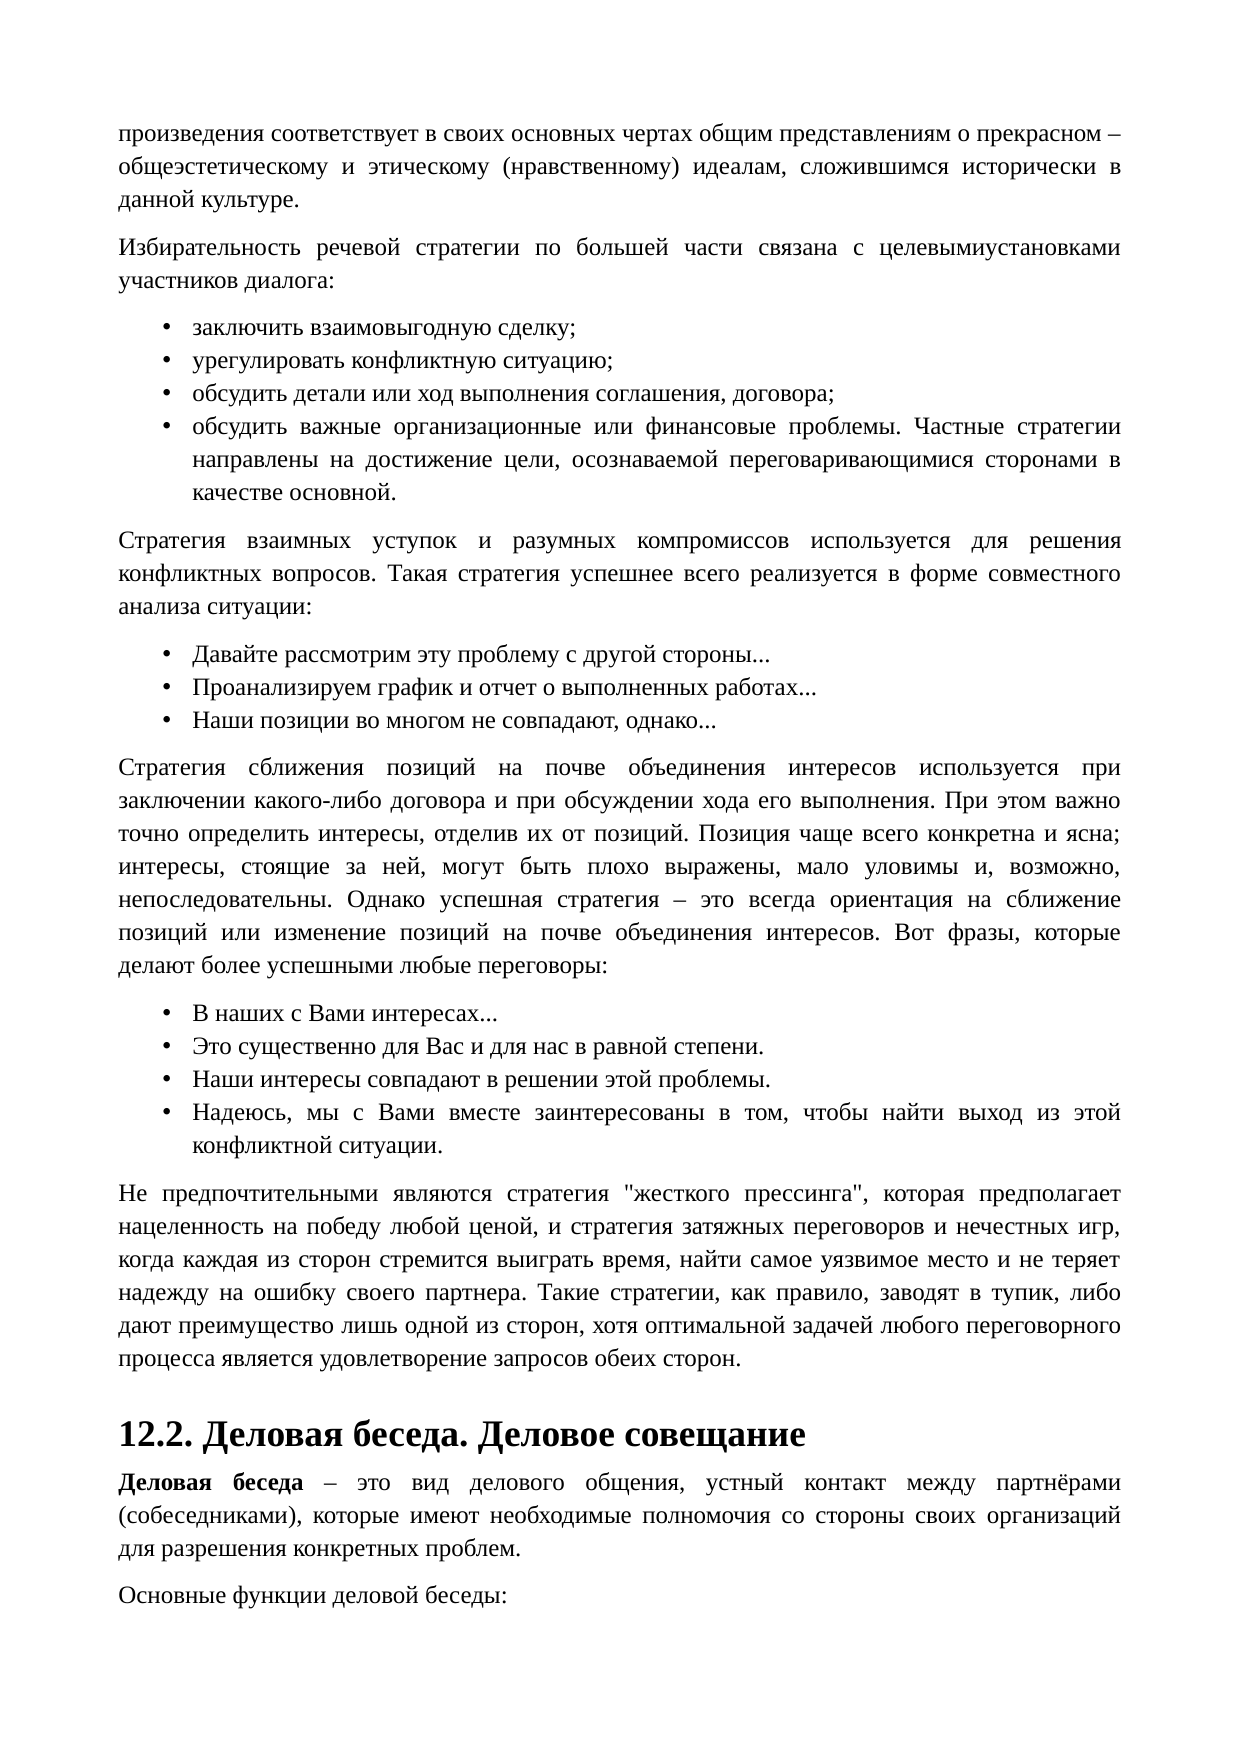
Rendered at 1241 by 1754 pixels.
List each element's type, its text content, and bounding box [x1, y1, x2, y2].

subtitle 12.2. Деловая беседа. Деловое совещание [118, 1411, 1122, 1454]
text Деловая беседа – это вид делового общения, устный контакт между партнёрами (собеседниками), которые имеют необходимые полномочия со стороны своих организаций для разрешения конкретных проблем. [118, 1467, 1122, 1562]
list Наши интересы совпадают в решении этой проблемы. [162, 1064, 1122, 1093]
list В наших с Вами интересах... [162, 998, 1122, 1027]
list урегулировать конфликтную ситуацию; [162, 345, 1122, 374]
text Стратегия взаимных уступок и разумных компромиссов используется для решения конфликтных вопросов. Такая стратегия успешнее всего реализуется в форме совместного анализа ситуации: [118, 525, 1122, 620]
list обсудить детали или ход выполнения соглашения, договора; [162, 378, 1122, 407]
text произведения соответствует в своих основных чертах общим представлениям о прекрасном – общеэстетическому и этическому (нравственному) идеалам, сложившимся исторически в данной культуре. [118, 118, 1122, 213]
text Основные функции деловой беседы: [118, 1581, 1122, 1609]
text Не предпочтительными являются стратегия "жесткого прессинга", которая предполагает нацеленность на победу любой ценой, и стратегия затяжных переговоров и нечестных игр, когда каждая из сторон стремится выиграть время, найти самое уязвимое место и не теряет надежду на ошибку своего партнера. Такие стратегии, как правило, заводят в тупик, либо дают преимущество лишь одной из сторон, хотя оптимальной задачей любого переговорного процесса является удовлетворение запросов обеих сторон. [118, 1178, 1122, 1372]
text Стратегия сближения позиций на почве объединения интересов используется при заключении какого-либо договора и при обсуждении хода его выполнения. При этом важно точно определить интересы, отделив их от позиций. Позиция чаще всего конкретна и ясна; интересы, стоящие за ней, могут быть плохо выражены, мало уловимы и, возможно, непоследовательны. Однако успешная стратегия – это всегда ориентация на сближение позиций или изменение позиций на почве объединения интересов. Вот фразы, которые делают более успешными любые переговоры: [118, 752, 1122, 979]
list Это существенно для Вас и для нас в равной степени. [162, 1031, 1122, 1060]
list Проанализируем график и отчет о выполненных работах... [162, 672, 1122, 701]
list Наши позиции во многом не совпадают, однако... [162, 705, 1122, 733]
list Давайте рассмотрим эту проблему с другой стороны... [162, 639, 1122, 667]
text Избирательность речевой стратегии по большей части связана с целевымиустановками участников диалога: [118, 232, 1122, 293]
list Надеюсь, мы с Вами вместе заинтересованы в том, чтобы найти выход из этой конфликтной ситуации. [162, 1097, 1122, 1159]
list обсудить важные организационные или финансовые проблемы. Частные стратегии направлены на достижение цели, осознаваемой переговаривающимися сторонами в качестве основной. [162, 411, 1122, 506]
list заключить взаимовыгодную сделку; [162, 312, 1122, 341]
